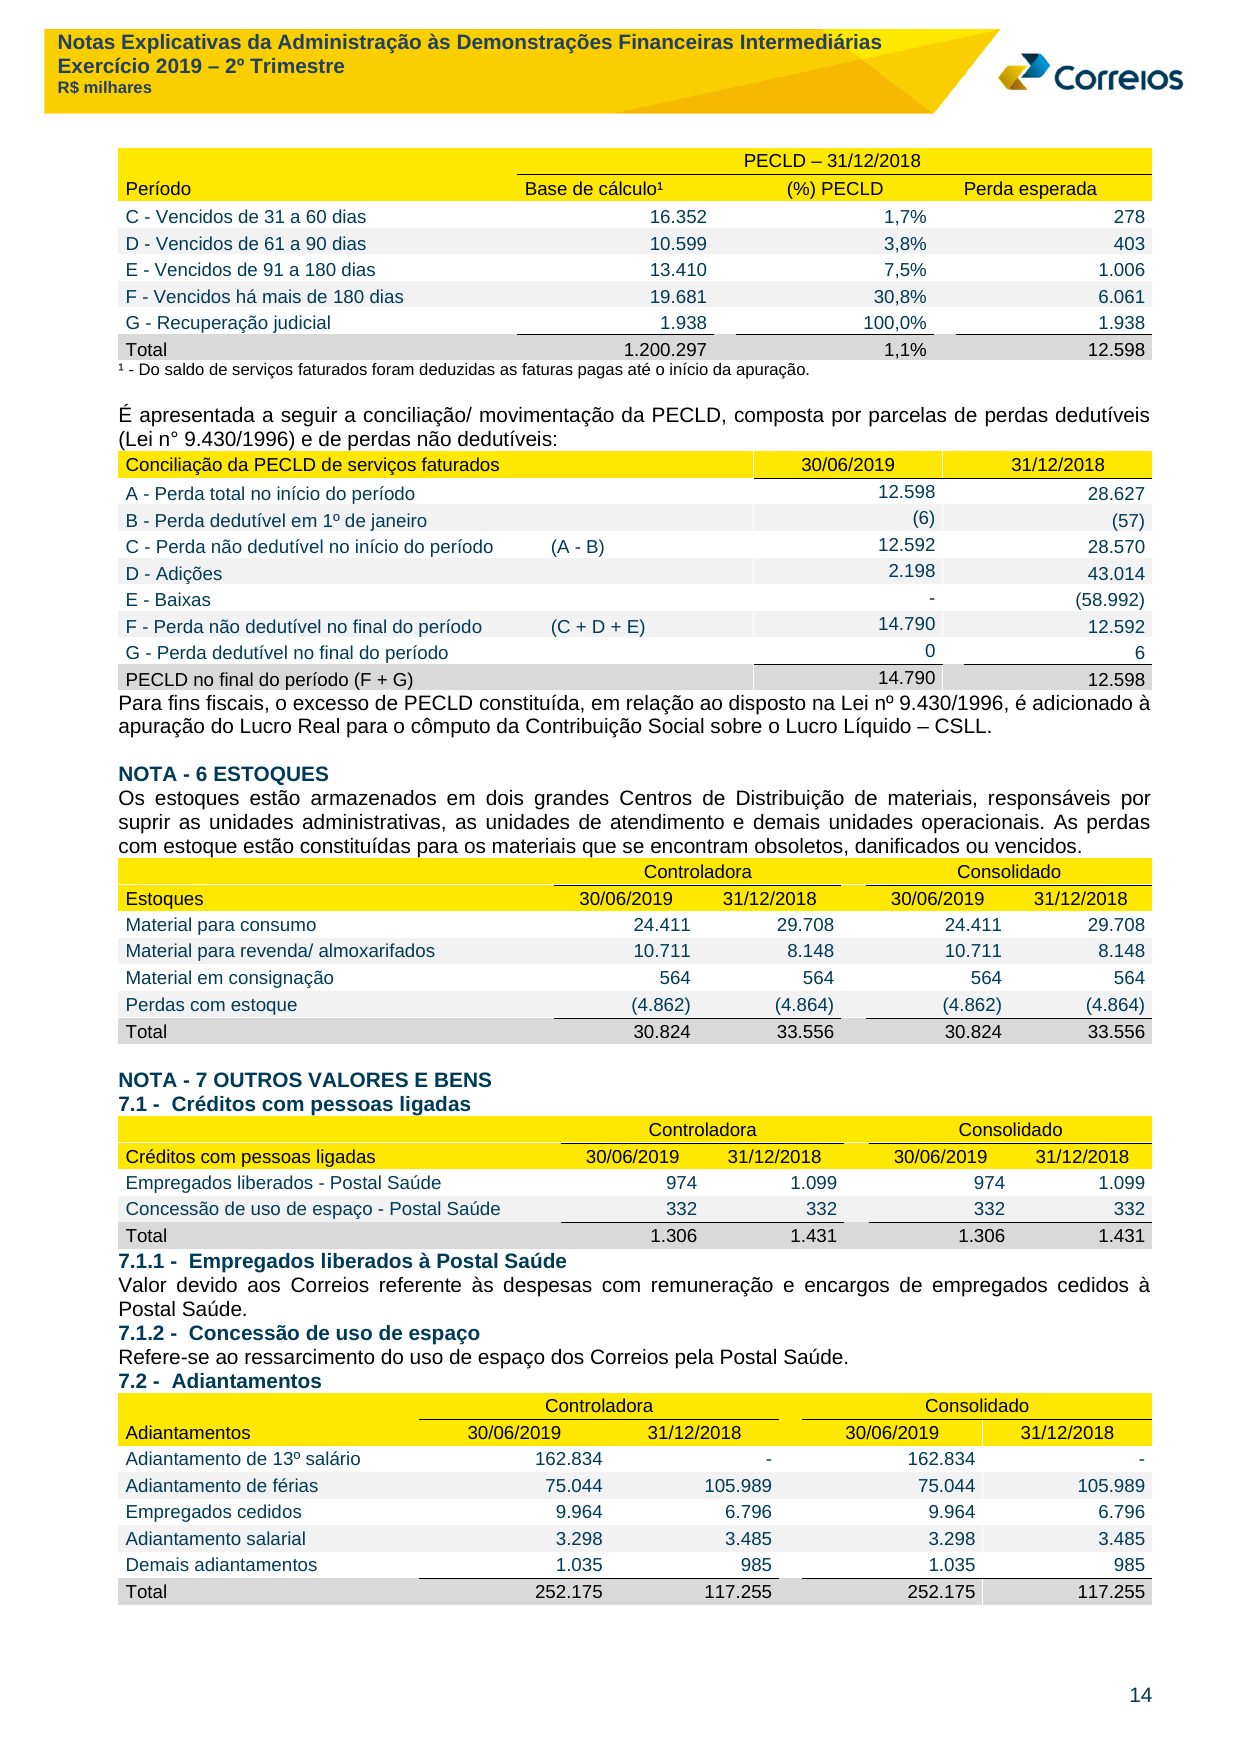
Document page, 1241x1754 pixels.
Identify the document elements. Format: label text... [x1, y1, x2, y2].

table_cell 12.598 [754, 479, 942, 504]
table_cell 974 [869, 1169, 1012, 1196]
table_cell [943, 611, 964, 637]
table_cell 1.938 [956, 307, 1152, 334]
table_cell (4.864) [698, 991, 841, 1017]
table_cell [543, 478, 732, 504]
table_header [732, 451, 753, 478]
table_cell 43.014 [964, 558, 1152, 584]
picture [155, 620, 162, 626]
table_cell [714, 228, 736, 254]
table_header Consolidado [866, 858, 1152, 884]
table_cell 1.306 [869, 1223, 1012, 1249]
table_cell [732, 637, 753, 664]
table_cell 1.006 [956, 254, 1152, 281]
table_cell [934, 175, 956, 201]
table_cell [841, 991, 866, 1017]
table_cell Concessão de uso de espaço - Postal Saúde [118, 1196, 561, 1222]
table_cell Total [118, 1222, 561, 1249]
picture [127, 998, 134, 1004]
table_cell G - Perda dedutível no final do período [118, 637, 543, 664]
table_cell E - Vencidos de 91 a 180 dias [118, 254, 517, 281]
picture [156, 487, 163, 493]
picture [44, 29, 1210, 114]
table_cell 162.834 [419, 1446, 610, 1472]
table_cell [732, 664, 753, 690]
table_cell 3,8% [736, 228, 934, 254]
table_cell 252.175 [419, 1579, 610, 1605]
table_cell Base de cálculo¹ [517, 175, 714, 201]
table_cell Adiantamento salarial [118, 1525, 419, 1552]
table_header Controladora [561, 1116, 844, 1142]
table_cell [779, 1446, 802, 1472]
table_cell 9.964 [802, 1499, 982, 1525]
table_cell 105.989 [983, 1472, 1152, 1499]
table_cell Perdas com estoque [118, 991, 554, 1017]
table_cell [934, 334, 956, 360]
table_header [543, 451, 732, 478]
table_header [714, 148, 736, 174]
table_cell [714, 175, 736, 201]
table_cell [934, 254, 956, 281]
table_cell [779, 1472, 802, 1499]
table_cell [714, 281, 736, 307]
table_cell - [754, 584, 942, 611]
table_cell 564 [554, 964, 698, 991]
table_cell (%) PECLD [736, 175, 934, 201]
table_cell 33.556 [1009, 1019, 1152, 1044]
table_cell C - Vencidos de 31 a 60 dias [118, 201, 517, 227]
picture [930, 1558, 934, 1569]
table_cell 33.556 [698, 1019, 841, 1044]
table_cell [844, 1222, 869, 1249]
table_header [934, 148, 956, 174]
picture [909, 1452, 913, 1463]
text Valor devido aos Correios referente às despesas com remuneração e encargos de empregados cedidos à Postal Saúde. [118, 1273, 1152, 1321]
table_cell 29.708 [698, 911, 841, 938]
subtitle Créditos com pessoas ligadas [118, 1092, 1152, 1116]
table_cell Estoques [118, 885, 554, 911]
table_header 30/06/2019 [754, 451, 942, 478]
table_cell Demais adiantamentos [118, 1552, 419, 1578]
table_cell Perda esperada [956, 175, 1152, 201]
table_cell [934, 228, 956, 254]
table_cell 75.044 [419, 1472, 610, 1499]
table_cell 332 [1012, 1196, 1152, 1222]
table_cell 9.964 [419, 1499, 610, 1525]
table_cell [714, 254, 736, 281]
table_cell (C + D + E) [543, 611, 732, 637]
table_cell [779, 1525, 802, 1552]
table_header [779, 1393, 802, 1419]
table_cell [934, 281, 956, 307]
table_cell [779, 1552, 802, 1578]
picture [276, 237, 280, 248]
picture [127, 237, 133, 248]
picture [993, 944, 997, 955]
table_cell Total [118, 334, 517, 360]
table_cell 30.824 [554, 1019, 698, 1044]
table_cell 1.200.297 [517, 335, 714, 360]
table_cell 332 [869, 1196, 1012, 1222]
table_header [118, 148, 517, 174]
table_cell Adiantamento de 13º salário [118, 1446, 419, 1472]
picture [430, 546, 434, 557]
table_cell 14.790 [754, 665, 942, 690]
table_cell [732, 611, 753, 637]
table_header [844, 1116, 869, 1142]
table_cell [844, 1196, 869, 1222]
table_cell 100,0% [736, 307, 934, 334]
table_cell 332 [561, 1196, 704, 1222]
table_cell 10.711 [554, 938, 698, 964]
table_cell 8.148 [698, 938, 841, 964]
table_cell 1.431 [704, 1223, 844, 1249]
table_cell 974 [561, 1169, 704, 1196]
table_cell 31/12/2018 [983, 1420, 1152, 1446]
text Refere-se ao ressarcimento do uso de espaço dos Correios pela Postal Saúde. [118, 1344, 1152, 1368]
table_cell [943, 479, 964, 504]
table_cell 1,7% [736, 201, 934, 227]
table_cell 13.410 [517, 254, 714, 281]
table_cell [943, 664, 964, 690]
table_cell Empregados cedidos [118, 1499, 419, 1525]
table_cell 12.592 [754, 531, 942, 557]
table_cell [732, 584, 753, 611]
table_cell (57) [964, 504, 1152, 531]
table_header Controladora [554, 858, 841, 884]
table_cell [732, 478, 753, 504]
table_cell [943, 637, 964, 664]
table_cell 403 [956, 228, 1152, 254]
table_cell 31/12/2018 [704, 1144, 844, 1169]
picture [915, 263, 923, 274]
table_header Conciliação da PECLD de serviços faturados [118, 451, 543, 478]
subtitle ESTOQUES [118, 762, 1152, 786]
table_cell 31/12/2018 [1009, 886, 1152, 911]
table_cell [543, 637, 732, 664]
text É apresentada a seguir a conciliação/ movimentação da PECLD, composta por parcelas de perdas dedutíveis (Lei n° 9.430/1996) e de perdas não dedutíveis: [118, 403, 1152, 451]
table_cell (58.992) [964, 584, 1152, 611]
table_cell 0 [754, 637, 942, 664]
table_cell (4.862) [554, 991, 698, 1017]
table_cell 3.485 [610, 1525, 779, 1552]
table_header [841, 858, 866, 884]
table_cell Créditos com pessoas ligadas [118, 1143, 561, 1169]
table_cell 24.411 [866, 911, 1009, 938]
table_cell [943, 584, 964, 611]
table_cell [732, 558, 753, 584]
picture [127, 263, 136, 268]
table_cell 75.044 [802, 1472, 982, 1499]
text ¹ - Do saldo de serviços faturados foram deduzidas as faturas pagas até o início da apuração. [118, 360, 1152, 379]
table_cell 28.627 [964, 479, 1152, 504]
table_cell Total [118, 1578, 419, 1605]
table_cell 117.255 [610, 1579, 779, 1605]
table_cell Período [118, 174, 517, 201]
table_cell [943, 531, 964, 557]
table_cell [841, 964, 866, 991]
table_cell Material em consignação [118, 964, 554, 991]
table_cell 564 [698, 964, 841, 991]
table_cell [714, 334, 736, 360]
table_header PECLD – 31/12/2018 [736, 148, 934, 174]
table_cell [934, 307, 956, 334]
table_cell 1.431 [1012, 1223, 1152, 1249]
table_cell C - Perda não dedutível no início do período [118, 531, 543, 557]
table_cell F - Vencidos há mais de 180 dias [118, 281, 517, 307]
picture [127, 567, 133, 578]
table_cell 2.198 [754, 558, 942, 584]
table_cell (4.864) [1009, 991, 1152, 1017]
picture [156, 514, 163, 520]
table_cell 30/06/2019 [554, 886, 698, 911]
table_cell 14.790 [754, 611, 942, 637]
table_cell [732, 531, 753, 557]
table_cell 31/12/2018 [610, 1420, 779, 1446]
subtitle Concessão de uso de espaço [118, 1321, 1152, 1344]
table_cell 30,8% [736, 281, 934, 307]
table_cell 31/12/2018 [698, 886, 841, 911]
subtitle Empregados liberados à Postal Saúde [118, 1249, 1152, 1273]
table_cell 1,1% [736, 335, 934, 360]
table_cell [543, 664, 732, 690]
table_cell 1.099 [704, 1169, 844, 1196]
picture [917, 290, 923, 298]
table_cell [943, 558, 964, 584]
table_header [943, 451, 964, 478]
picture [275, 263, 279, 274]
table_cell 162.834 [802, 1446, 982, 1472]
table_cell 10.599 [517, 228, 714, 254]
picture [274, 1452, 278, 1463]
picture [1079, 1479, 1083, 1490]
table_cell PECLD no final do período (F + G) [118, 664, 543, 690]
table_cell 1.938 [517, 307, 714, 334]
table_cell [714, 307, 736, 334]
table_cell 16.352 [517, 201, 714, 227]
table_header [118, 1393, 419, 1419]
table_header [118, 858, 554, 884]
table_header Consolidado [869, 1116, 1152, 1142]
table_cell 985 [610, 1552, 779, 1578]
table_cell Material para revenda/ almoxarifados [118, 938, 554, 964]
picture [993, 918, 997, 929]
table_cell 30.824 [866, 1019, 1009, 1044]
table_cell (4.862) [866, 991, 1009, 1017]
subtitle Adiantamentos [118, 1368, 1152, 1392]
table_cell D - Adições [118, 558, 543, 584]
table_cell 28.570 [964, 531, 1152, 557]
table_cell [543, 584, 732, 611]
table_header Consolidado [802, 1393, 1152, 1419]
picture [324, 514, 328, 525]
table_cell [543, 558, 732, 584]
table_cell 985 [983, 1552, 1152, 1578]
table_cell 7,5% [736, 254, 934, 281]
picture [327, 623, 331, 633]
table_cell 1.035 [802, 1552, 982, 1578]
picture [915, 316, 923, 327]
table_cell [841, 885, 866, 911]
picture [208, 974, 212, 984]
table_cell [844, 1169, 869, 1196]
table_cell A - Perda total no início do período [118, 478, 543, 504]
table_cell 12.592 [964, 611, 1152, 637]
picture [127, 593, 136, 598]
table_cell Empregados liberados - Postal Saúde [118, 1169, 561, 1196]
subtitle OUTROS VALORES E BENS [118, 1068, 1152, 1092]
table_cell 29.708 [1009, 911, 1152, 938]
table_cell 30/06/2019 [561, 1144, 704, 1169]
table_cell 1.035 [419, 1552, 610, 1578]
table_cell [732, 504, 753, 531]
table_cell 30/06/2019 [419, 1420, 610, 1446]
table_cell Total [118, 1018, 554, 1044]
table_cell 564 [1009, 964, 1152, 991]
table_cell F - Perda não dedutível no final do período [118, 611, 543, 637]
table_cell 3.298 [802, 1525, 982, 1552]
table_cell [934, 201, 956, 227]
picture [127, 1176, 136, 1181]
table_cell - [610, 1446, 779, 1472]
table_cell 30/06/2019 [866, 886, 1009, 911]
table_cell 12.598 [964, 665, 1152, 690]
table_header [517, 148, 714, 174]
text Os estoques estão armazenados em dois grandes Centros de Distribuição de materiais, responsáveis por suprir as unidades administrativas, as unidades de atendimento e demais unidades operacionais. As perdas com estoque estão constituídas para os materiais que se encontram obsoletos, danificados ou vencidos. [118, 786, 1152, 858]
table_cell 6.796 [983, 1499, 1152, 1525]
table_cell 252.175 [802, 1579, 982, 1605]
table_cell 278 [956, 201, 1152, 227]
table_cell Adiantamento de férias [118, 1472, 419, 1499]
table_cell 3.485 [983, 1525, 1152, 1552]
table_cell 30/06/2019 [869, 1144, 1012, 1169]
picture [127, 1558, 133, 1569]
table_cell [779, 1419, 802, 1446]
table_cell 10.711 [866, 938, 1009, 964]
table_cell 31/12/2018 [1012, 1144, 1152, 1169]
table_cell [943, 504, 964, 531]
table_cell 1.306 [561, 1223, 704, 1249]
table_cell 332 [704, 1196, 844, 1222]
table_cell G - Recuperação judicial [118, 307, 517, 334]
table_header 31/12/2018 [964, 451, 1152, 478]
table_cell [841, 938, 866, 964]
table_cell Adiantamentos [118, 1419, 419, 1446]
table_cell 6.061 [956, 281, 1152, 307]
table_cell 8.148 [1009, 938, 1152, 964]
table_cell D - Vencidos de 61 a 90 dias [118, 228, 517, 254]
table_cell [714, 201, 736, 227]
picture [917, 237, 923, 245]
picture [698, 290, 702, 301]
picture [127, 1505, 136, 1510]
table_cell 564 [866, 964, 1009, 991]
table_cell 30/06/2019 [802, 1420, 982, 1446]
table_header [956, 148, 1152, 174]
table_cell 105.989 [610, 1472, 779, 1499]
picture [127, 290, 136, 303]
picture [209, 623, 213, 633]
table_cell 117.255 [983, 1579, 1152, 1605]
table_cell [841, 1018, 866, 1044]
table_cell [779, 1578, 802, 1605]
picture [915, 210, 923, 221]
picture [256, 1561, 260, 1571]
picture [276, 210, 280, 221]
table_cell B - Perda dedutível em 1º de janeiro [118, 504, 543, 531]
picture [127, 620, 136, 633]
table_cell [841, 911, 866, 938]
table_cell [779, 1499, 802, 1525]
table_cell 12.598 [956, 335, 1152, 360]
table_cell 6 [964, 637, 1152, 664]
table_cell 6.796 [610, 1499, 779, 1525]
table_cell 24.411 [554, 911, 698, 938]
table_cell 3.298 [419, 1525, 610, 1552]
table_cell Material para consumo [118, 911, 554, 938]
table_cell E - Baixas [118, 584, 543, 611]
table_cell 1.099 [1012, 1169, 1152, 1196]
text Para fins fiscais, o excesso de PECLD constituída, em relação ao disposto na Lei nº 9.430/1996, é adicionado à apuração do Lucro Real para o cômputo da Contribuição Social sobre o Lucro Líquido – CSLL. [118, 690, 1152, 738]
table_header Controladora [419, 1393, 779, 1419]
table_cell [844, 1143, 869, 1169]
picture [635, 944, 639, 955]
table_header [118, 1116, 561, 1142]
table_cell (6) [754, 504, 942, 531]
table_cell - [983, 1446, 1152, 1472]
table_cell [543, 504, 732, 531]
table_cell 19.681 [517, 281, 714, 307]
table_cell (A - B) [543, 531, 732, 557]
